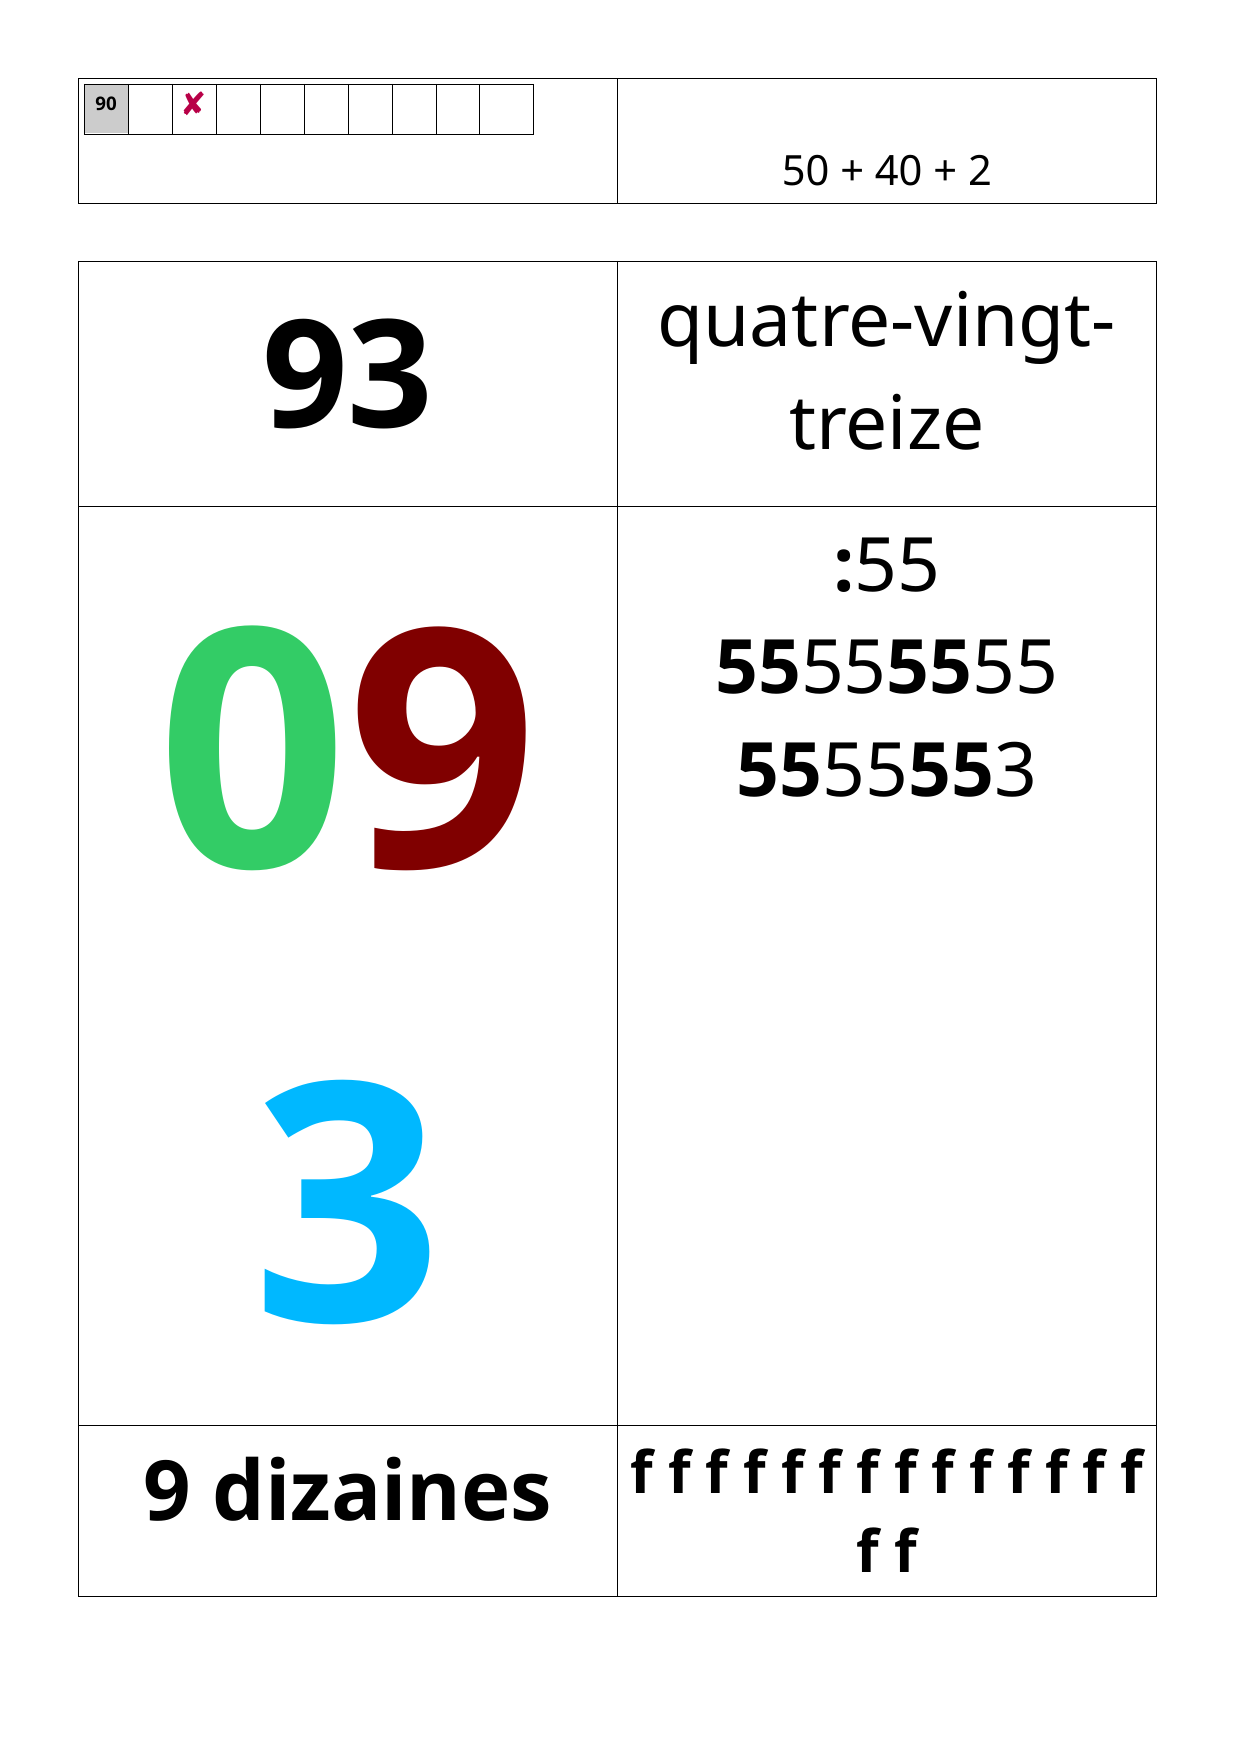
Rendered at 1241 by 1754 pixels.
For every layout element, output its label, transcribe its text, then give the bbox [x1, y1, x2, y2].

table_cell 90 [85, 85, 128, 133]
table_cell [480, 85, 533, 133]
table_cell :55 55555555 5555553 [618, 507, 1156, 1425]
table_cell  [173, 85, 216, 133]
table_cell 093 [79, 507, 617, 1425]
table_cell 9 dizaines [79, 1426, 617, 1596]
table_header quatre-vingt-treize [618, 262, 1156, 506]
table_cell [217, 85, 260, 133]
table_cell [349, 85, 392, 133]
table_cell 50 + 40 + 2 [618, 79, 1156, 203]
table_header 93 [79, 262, 617, 506]
table_cell [437, 85, 479, 133]
table_cell [79, 79, 617, 203]
table_cell [129, 85, 172, 133]
table_cell [261, 85, 304, 133]
table_cell [393, 85, 436, 133]
table_cell f f f f f f f f f f f f f f f f [618, 1426, 1156, 1596]
table_cell [305, 85, 348, 133]
